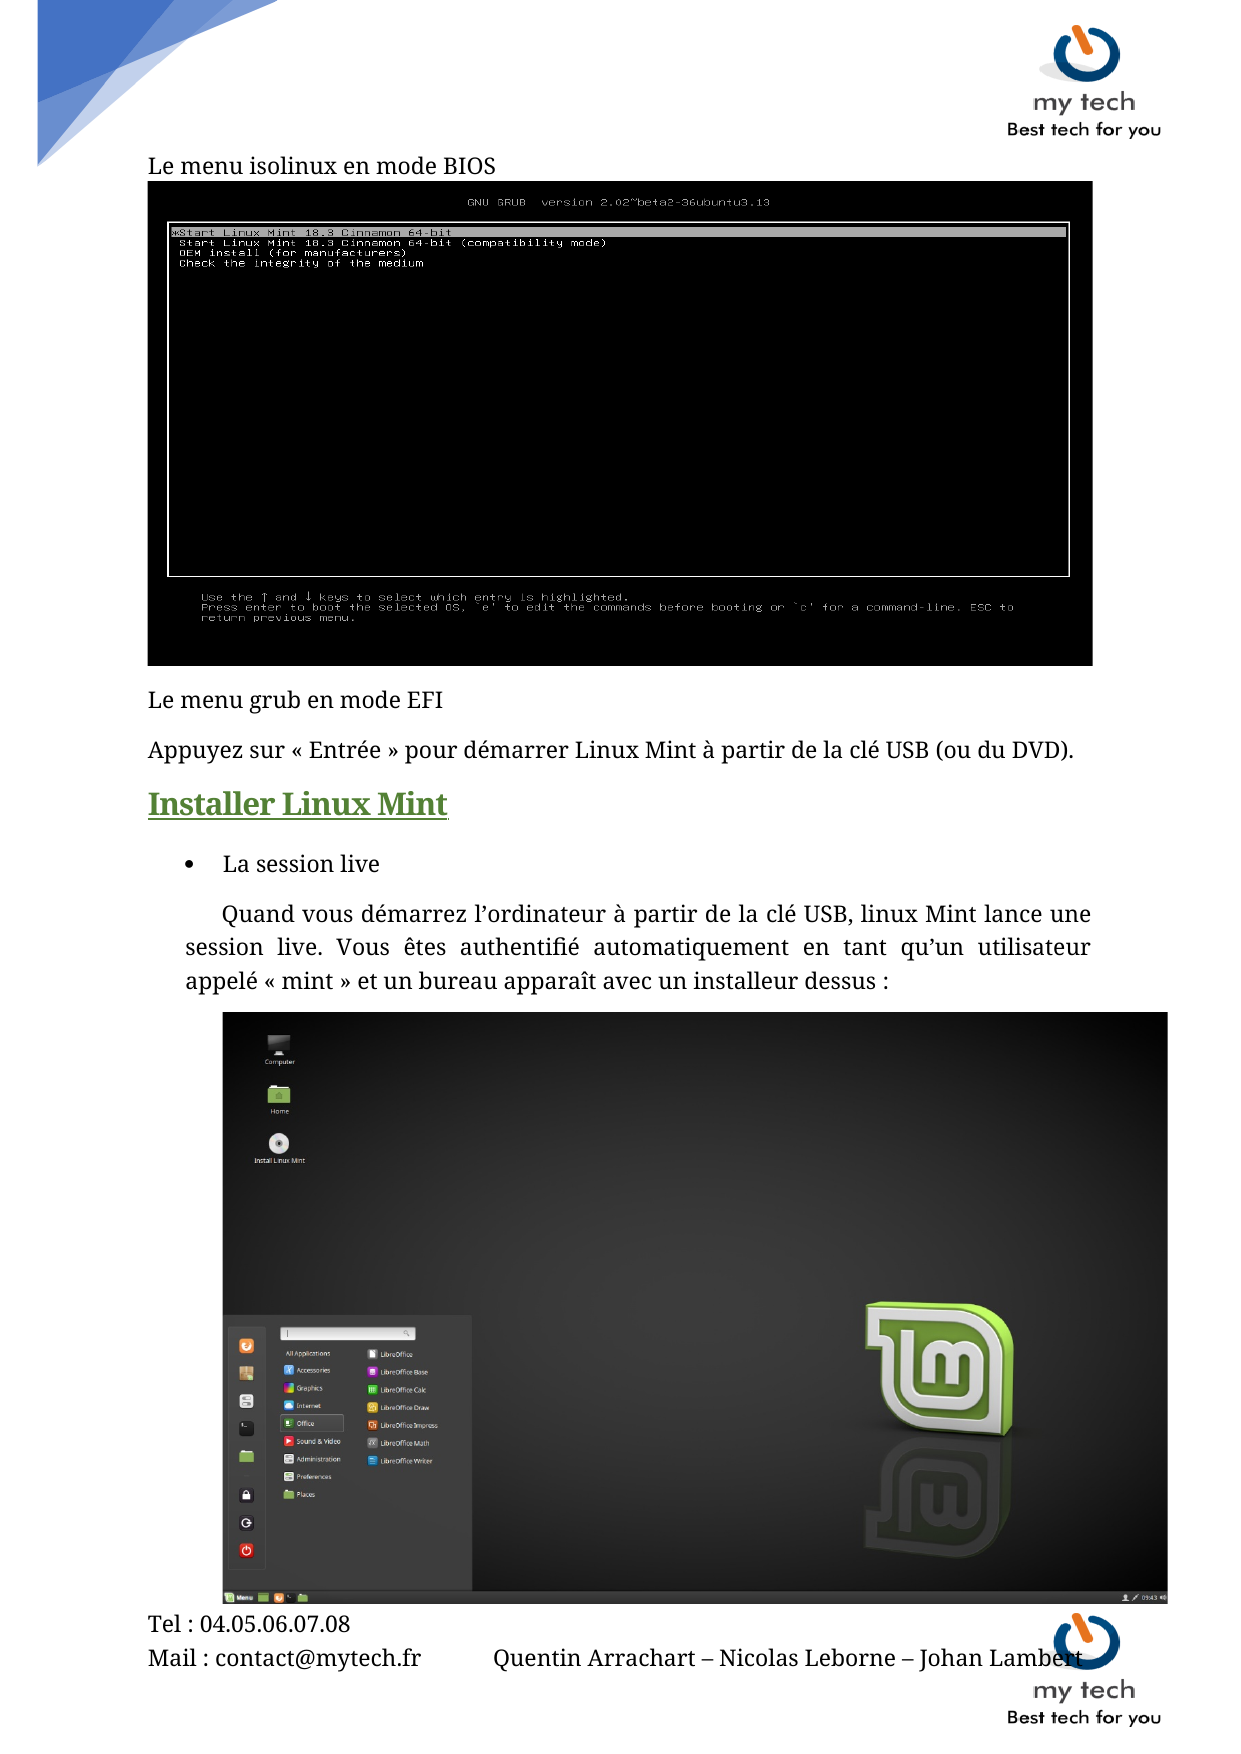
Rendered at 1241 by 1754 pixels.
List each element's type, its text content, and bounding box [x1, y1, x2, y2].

text Installer Linux Mint [148, 782, 1093, 824]
text Appuyez sur « Entrée » pour démarrer Linux Mint à partir de la clé USB (ou du DVD). [148, 732, 1093, 765]
list Quand vous démarrez l’ordinateur à partir de la clé USB, linux Mint lance une session live. Vous êtes authentifié automatiquement en tant qu’un utilisateur appelé « mint » et un bureau apparaît avec un installeur dessus : [185, 896, 1093, 996]
text Le menu grub en mode EFI [148, 682, 1093, 715]
list La session live [185, 846, 1093, 879]
text Le menu isolinux en mode BIOS [148, 148, 1093, 181]
